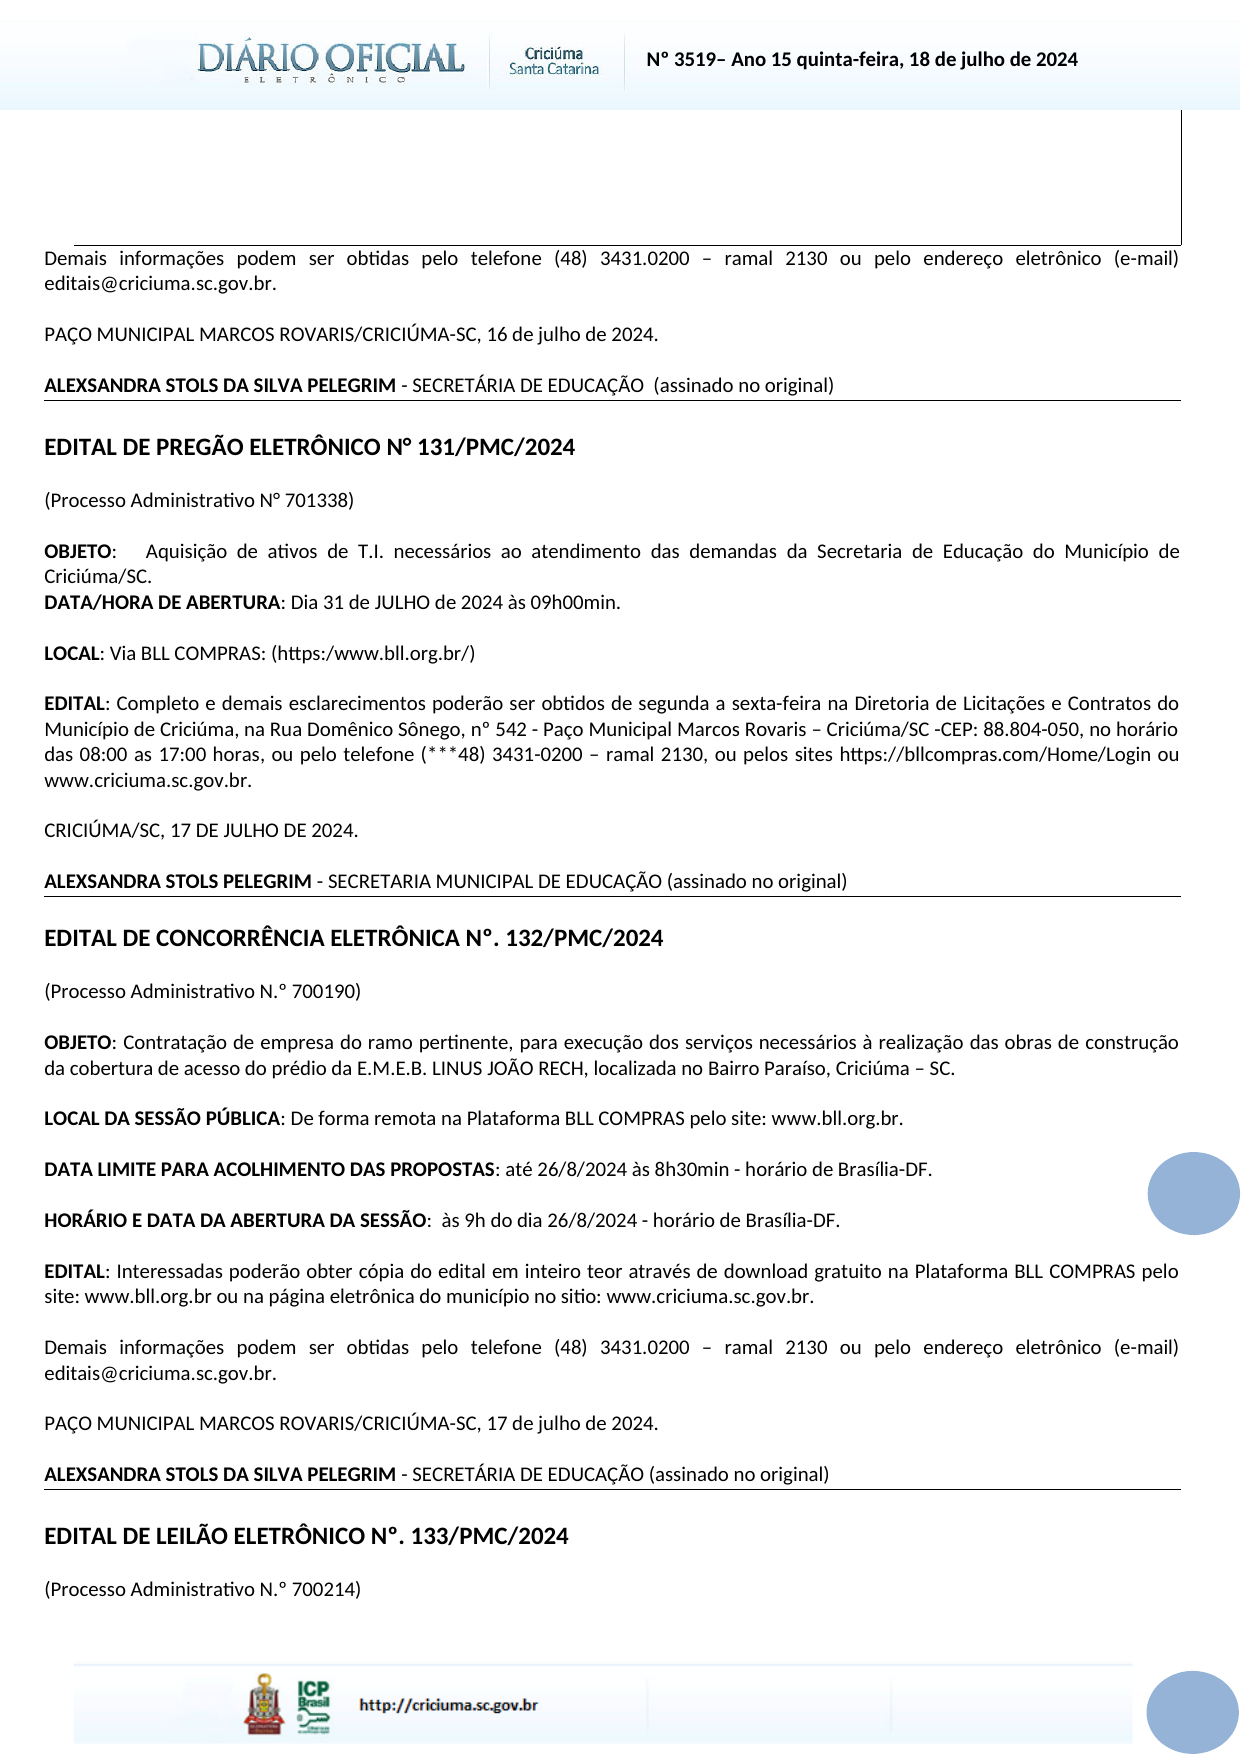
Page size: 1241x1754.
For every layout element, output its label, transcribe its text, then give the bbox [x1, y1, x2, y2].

text DATA/HORA DE ABERTURA: Dia 31 de JULHO de 2024 às 09h00min. [44, 589, 1181, 614]
text LOCAL DA SESSÃO PÚBLICA: De forma remota na Plataforma BLL COMPRAS pelo site: www.bll.org.br. [44, 1106, 1181, 1131]
text ALEXSANDRA STOLS DA SILVA PELEGRIM - SECRETÁRIA DE EDUCAÇÃO (assinado no original) [44, 1461, 1181, 1489]
text OBJETO: Contratação de empresa do ramo pertinente, para execução dos serviços necessários à realização das obras de construção da cobertura de acesso do prédio da E.M.E.B. LINUS JOÃO RECH, localizada no Bairro Paraíso, Criciúma – SC. [44, 1029, 1181, 1080]
text OBJETO: Aquisição de ativos de T.I. necessários ao atendimento das demandas da Secretaria de Educação do Município de Criciúma/SC. [44, 538, 1181, 589]
text EDITAL: Completo e demais esclarecimentos poderão ser obtidos de segunda a sexta-feira na Diretoria de Licitações e Contratos do Município de Criciúma, na Rua Domênico Sônego, nº 542 - Paço Municipal Marcos Rovaris – Criciúma/SC -CEP: 88.804-050, no horário das 08:00 as 17:00 horas, ou pelo telefone (***48) 3431-0200 – ramal 2130, ou pelos sites https://bllcompras.com/Home/Login ou www.criciuma.sc.gov.br. [44, 691, 1181, 792]
text (Processo Administrativo N.º 700190) [44, 978, 1181, 1004]
text Demais informações podem ser obtidas pelo telefone (48) 3431.0200 – ramal 2130 ou pelo endereço eletrônico (e-mail) editais@criciuma.sc.gov.br. [44, 245, 1181, 296]
text LOCAL: Via BLL COMPRAS: (https:/www.bll.org.br/) [44, 640, 1181, 665]
text (Processo Administrativo N.º 700214) [44, 1576, 1181, 1602]
text EDITAL DE PREGÃO ELETRÔNICO N° 131/PMC/2024 [44, 431, 1181, 462]
text DATA LIMITE PARA ACOLHIMENTO DAS PROPOSTAS: até 26/8/2024 às 8h30min - horário de Brasília-DF. [44, 1156, 1172, 1182]
text PAÇO MUNICIPAL MARCOS ROVARIS/CRICIÚMA-SC, 17 de julho de 2024. [44, 1411, 1181, 1436]
text EDITAL DE CONCORRÊNCIA ELETRÔNICA Nº. 132/PMC/2024 [44, 922, 1181, 953]
text EDITAL: Interessadas poderão obter cópia do edital em inteiro teor através de download gratuito na Plataforma BLL COMPRAS pelo site: www.bll.org.br ou na página eletrônica do município no sitio: www.criciuma.sc.gov.br. [44, 1258, 1181, 1309]
text ALEXSANDRA STOLS PELEGRIM - SECRETARIA MUNICIPAL DE EDUCAÇÃO (assinado no original) [44, 868, 1181, 896]
text EDITAL DE LEILÃO ELETRÔNICO Nº. 133/PMC/2024 [44, 1520, 1181, 1551]
text (Processo Administrativo N° 701338) [44, 487, 1181, 513]
text HORÁRIO E DATA DA ABERTURA DA SESSÃO: às 9h do dia 26/8/2024 - horário de Brasília-DF. [44, 1207, 1176, 1233]
text CRICIÚMA/SC, 17 DE JULHO DE 2024. [44, 818, 1181, 843]
text Demais informações podem ser obtidas pelo telefone (48) 3431.0200 – ramal 2130 ou pelo endereço eletrônico (e-mail) editais@criciuma.sc.gov.br. [44, 1334, 1181, 1385]
text PAÇO MUNICIPAL MARCOS ROVARIS/CRICIÚMA-SC, 16 de julho de 2024. [44, 321, 1181, 347]
text ALEXSANDRA STOLS DA SILVA PELEGRIM - SECRETÁRIA DE EDUCAÇÃO (assinado no original) [44, 372, 1181, 400]
